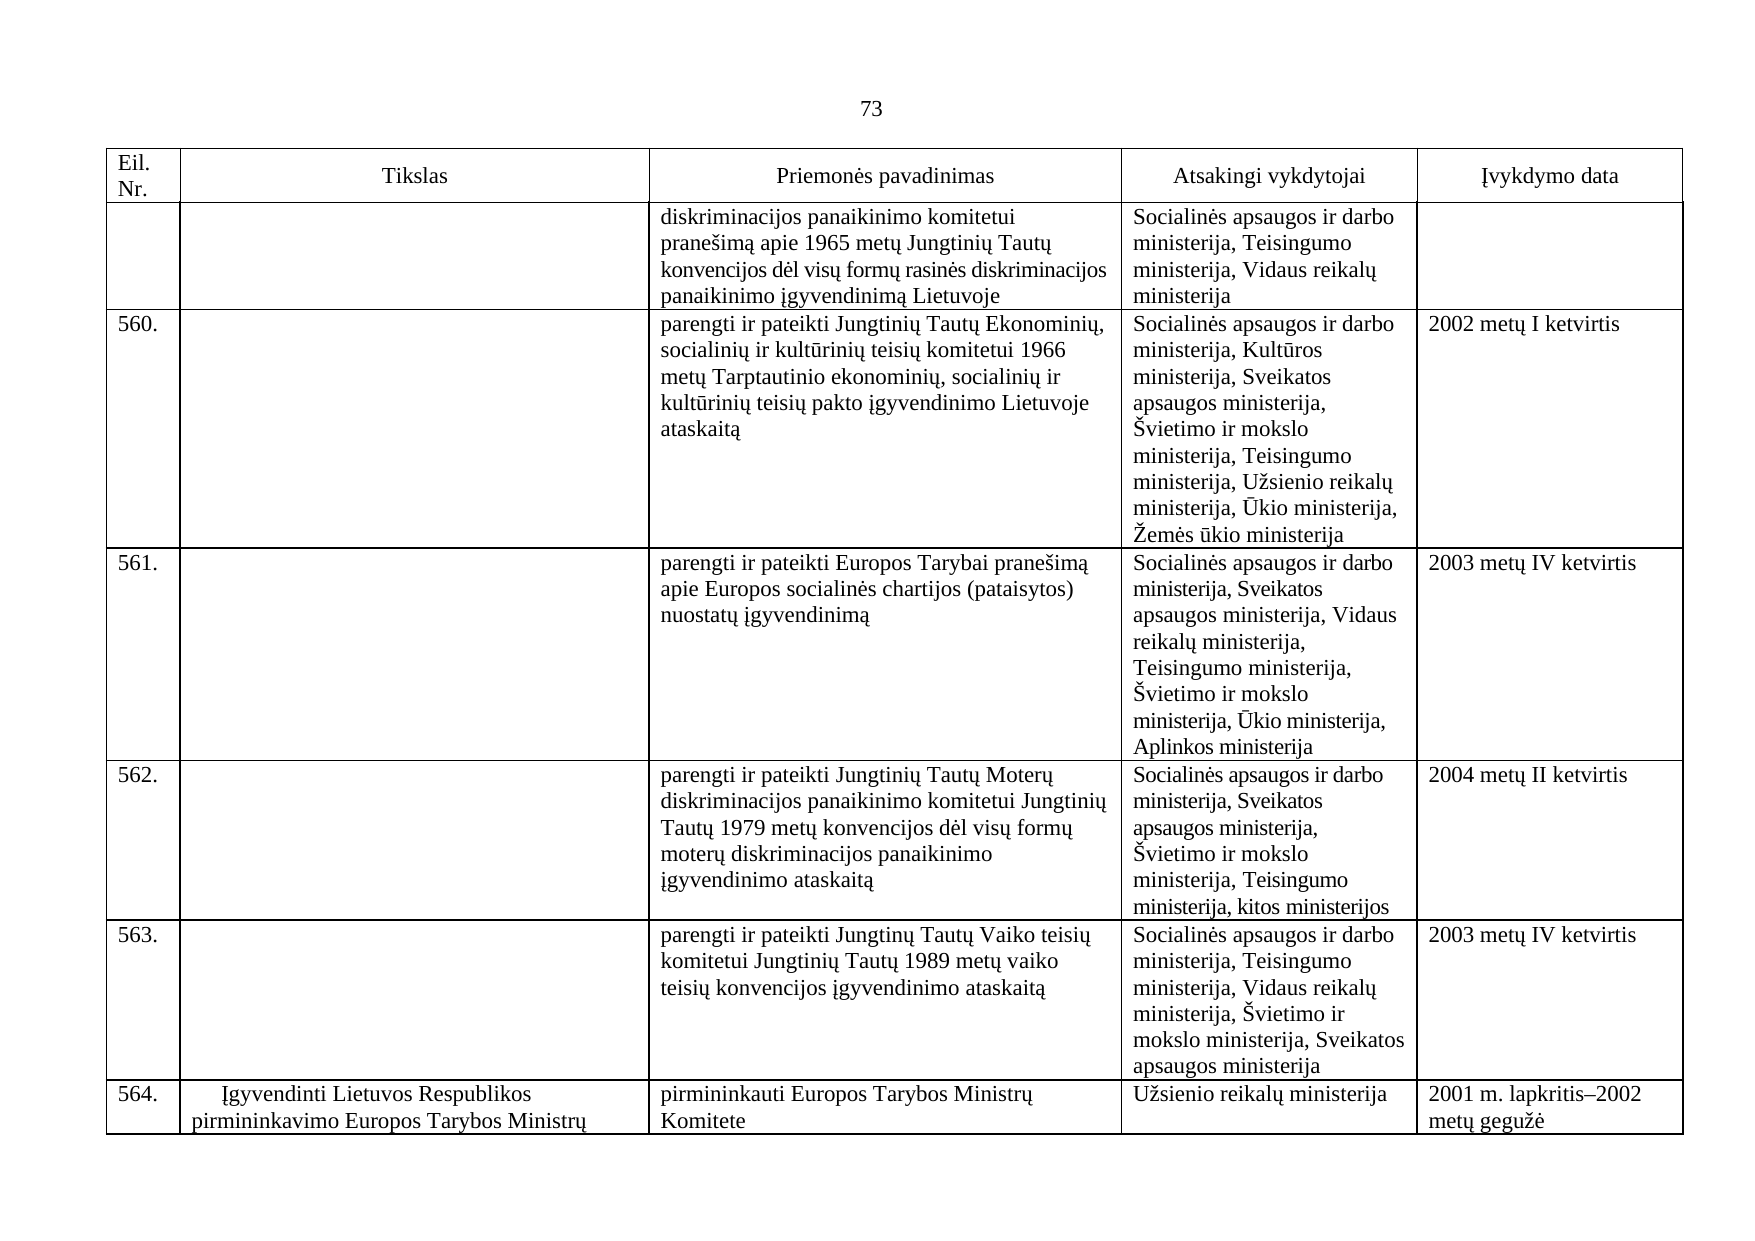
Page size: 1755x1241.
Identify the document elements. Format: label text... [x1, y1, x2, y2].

table_cell [181, 549, 648, 759]
table_cell pirmininkauti Europos Tarybos Ministrų Komitete [650, 1081, 1121, 1133]
table_cell [181, 203, 648, 308]
table_cell Socialinės apsaugos ir darbo ministerija, Teisingumo ministerija, Vidaus reikalų ministerija [1122, 203, 1416, 308]
table_cell parengti ir pateikti Jungtinių Tautų Moterų diskriminacijos panaikinimo komitetui Jungtinių Tautų 1979 metų konvencijos dėl visų formų moterų diskriminacijos panaikinimo įgyvendinimo ataskaitą [650, 761, 1121, 919]
table_cell diskriminacijos panaikinimo komitetui pranešimą apie 1965 metų Jungtinių Tautų konvencijos dėl visų formų rasinės diskriminacijos panaikinimo įgyvendinimą Lietuvoje [650, 203, 1121, 308]
table_header Priemonės pavadinimas [650, 149, 1121, 201]
table_cell [107, 549, 179, 759]
table_header Tikslas [181, 149, 649, 201]
table_cell Socialinės apsaugos ir darbo ministerija, Kultūros ministerija, Sveikatos apsaugos ministerija, Švietimo ir mokslo ministerija, Teisingumo ministerija, Užsienio reikalų ministerija, Ūkio ministerija, Žemės ūkio ministerija [1122, 310, 1416, 547]
table_cell [181, 921, 648, 1079]
table_cell 2003 metų IV ketvirtis [1418, 921, 1682, 1079]
table_cell [181, 310, 648, 547]
table_cell 2004 metų II ketvirtis [1418, 761, 1682, 919]
table_cell Socialinės apsaugos ir darbo ministerija, Teisingumo ministerija, Vidaus reikalų ministerija, Švietimo ir mokslo ministerija, Sveikatos apsaugos ministerija [1122, 921, 1416, 1079]
table_header Įvykdymo data [1418, 149, 1682, 201]
table_cell [181, 761, 648, 919]
table_cell [107, 1081, 179, 1133]
table_cell Socialinės apsaugos ir darbo ministerija, Sveikatos apsaugos ministerija, Švietimo ir mokslo ministerija, Teisingumo ministerija, kitos ministerijos [1122, 761, 1416, 919]
table_cell [1418, 203, 1682, 308]
table_cell 2002 metų I ketvirtis [1418, 310, 1682, 547]
table_cell Įgyvendinti Lietuvos Respublikos pirmininkavimo Europos Tarybos Ministrų [181, 1081, 648, 1133]
table_cell [107, 761, 179, 919]
table_cell 2001 m. lapkritis–2002 metų gegužė [1418, 1081, 1682, 1133]
table_cell Socialinės apsaugos ir darbo ministerija, Sveikatos apsaugos ministerija, Vidaus reikalų ministerija, Teisingumo ministerija, Švietimo ir mokslo ministerija, Ūkio ministerija, Aplinkos ministerija [1122, 549, 1416, 759]
table_cell [107, 310, 179, 547]
table_header Atsakingi vykdytojai [1122, 149, 1417, 201]
table_cell parengti ir pateikti Jungtinų Tautų Vaiko teisių komitetui Jungtinių Tautų 1989 metų vaiko teisių konvencijos įgyvendinimo ataskaitą [650, 921, 1121, 1079]
table_cell [107, 921, 179, 1079]
table_header Eil. Nr. [107, 149, 180, 201]
table_cell Užsienio reikalų ministerija [1122, 1081, 1416, 1133]
table_cell 2003 metų IV ketvirtis [1418, 549, 1682, 759]
table_cell parengti ir pateikti Jungtinių Tautų Ekonominių, socialinių ir kultūrinių teisių komitetui 1966 metų Tarptautinio ekonominių, socialinių ir kultūrinių teisių pakto įgyvendinimo Lietuvoje ataskaitą [650, 310, 1121, 547]
table_cell [107, 203, 179, 308]
table_cell parengti ir pateikti Europos Tarybai pranešimą apie Europos socialinės chartijos (pataisytos) nuostatų įgyvendinimą [650, 549, 1121, 759]
